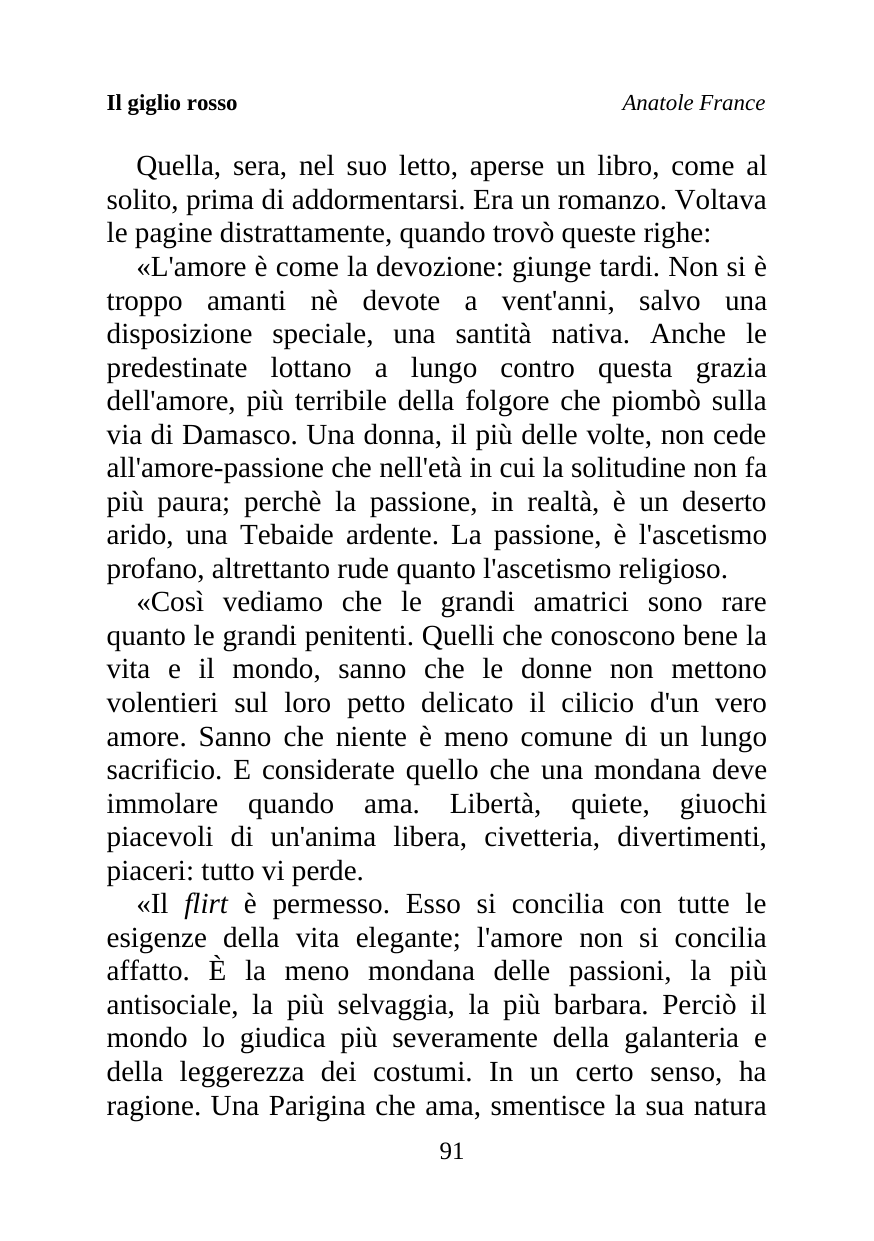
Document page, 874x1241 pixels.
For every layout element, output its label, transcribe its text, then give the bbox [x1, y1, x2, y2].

text «Così vediamo che le grandi amatrici sono rare quanto le grandi penitenti. Quelli che conoscono bene la vita e il mondo, sanno che le donne non mettono volentieri sul loro petto delicato il cilicio d'un vero amore. Sanno che niente è meno comune di un lungo sacrificio. E considerate quello che una mondana deve immolare quando ama. Libertà, quiete, giuochi piacevoli di un'anima libera, civetteria, divertimenti, piaceri: tutto vi perde. [106, 584, 768, 886]
text «Il flirt è permesso. Esso si concilia con tutte le esigenze della vita elegante; l'amore non si concilia affatto. È la meno mondana delle passioni, la più antisociale, la più selvaggia, la più barbara. Perciò il mondo lo giudica più severamente della galanteria e della leggerezza dei costumi. In un certo senso, ha ragione. Una Parigina che ama, smentisce la sua natura [106, 886, 768, 1121]
text Quella, sera, nel suo letto, aperse un libro, come al solito, prima di addormentarsi. Era un romanzo. Voltava le pagine distrattamente, quando trovò queste righe: [106, 148, 768, 249]
text «L'amore è come la devozione: giunge tardi. Non si è troppo amanti nè devote a vent'anni, salvo una disposizione speciale, una santità nativa. Anche le predestinate lottano a lungo contro questa grazia dell'amore, più terribile della folgore che piombò sulla via di Damasco. Una donna, il più delle volte, non cede all'amore-passione che nell'età in cui la solitudine non fa più paura; perchè la passione, in realtà, è un deserto arido, una Tebaide ardente. La passione, è l'ascetismo profano, altrettanto rude quanto l'ascetismo religioso. [106, 249, 768, 584]
